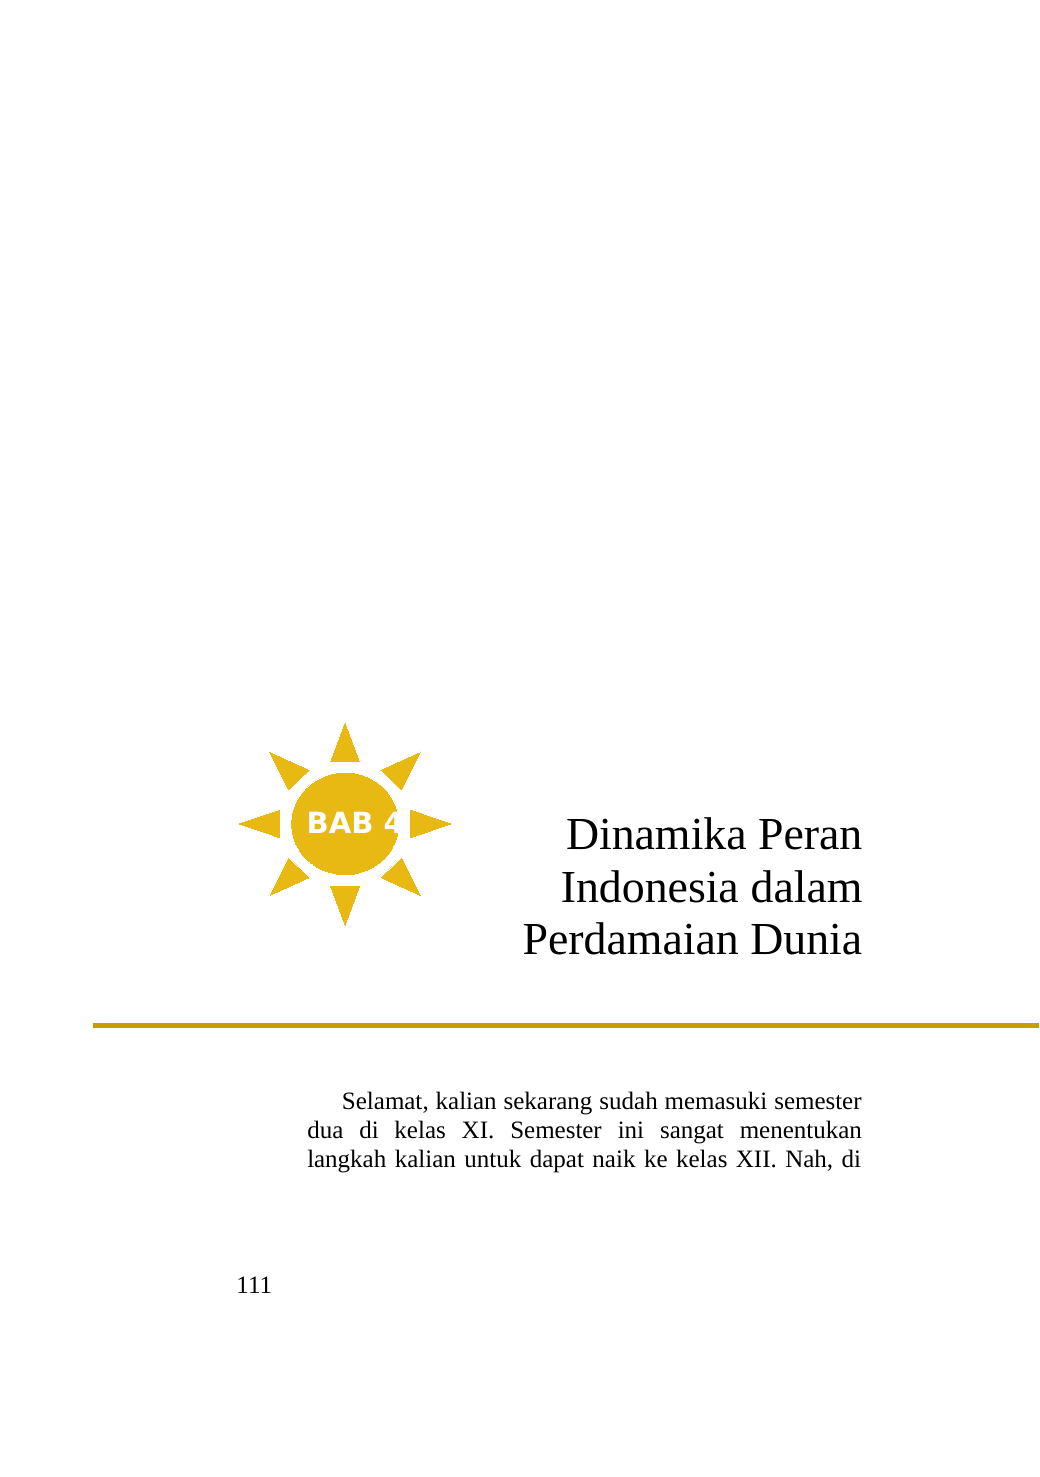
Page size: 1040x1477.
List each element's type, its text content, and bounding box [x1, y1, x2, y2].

text Selamat, kalian sekarang sudah memasuki semester dua di kelas XI. Semester ini sangat menentukan langkah kalian untuk dapat naik ke kelas XII. Nah, di [307, 1086, 862, 1172]
text Dinamika Peran Indonesia dalam Perdamaian Dunia [236, 807, 862, 965]
